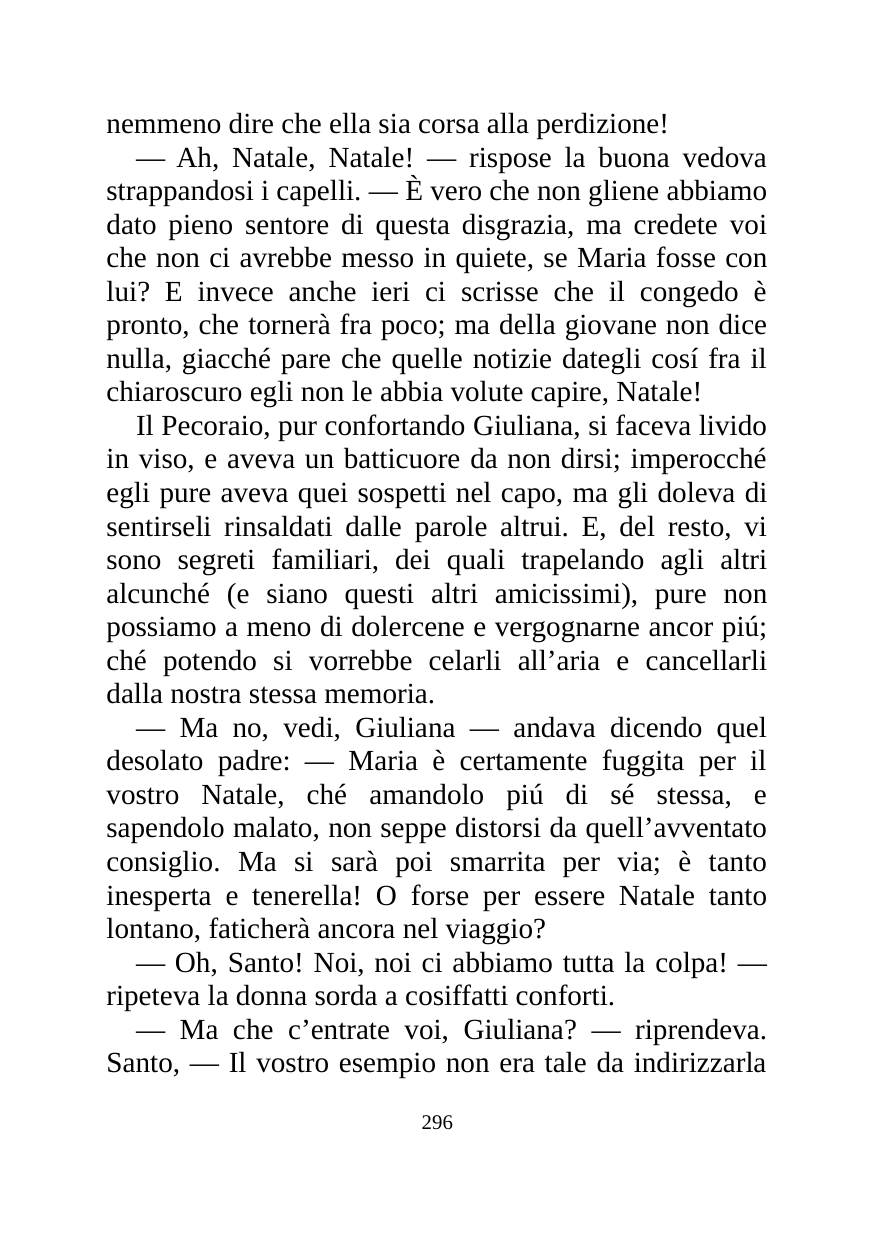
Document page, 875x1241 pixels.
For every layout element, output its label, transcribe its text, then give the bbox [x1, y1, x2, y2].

text — Ah, Natale, Natale! — rispose la buona vedova strappandosi i capelli. — È vero che non gliene abbiamo dato pieno sentore di questa disgrazia, ma credete voi che non ci avrebbe messo in quiete, se Maria fosse con lui? E invece anche ieri ci scrisse che il congedo è pronto, che tornerà fra poco; ma della giovane non dice nulla, giacché pare che quelle notizie dategli cosí fra il chiaroscuro egli non le abbia volute capire, Natale! [106, 140, 768, 408]
text — Ma no, vedi, Giuliana — andava dicendo quel desolato padre: — Maria è certamente fuggita per il vostro Natale, ché amandolo piú di sé stessa, e sapendolo malato, non seppe distorsi da quell’avventato consiglio. Ma si sarà poi smarrita per via; è tanto inesperta e tenerella! O forse per essere Natale tanto lontano, faticherà ancora nel viaggio? [106, 710, 768, 945]
text nemmeno dire che ella sia corsa alla perdizione! [106, 106, 768, 140]
text — Ma che c’entrate voi, Giuliana? — riprendeva. Santo, — Il vostro esempio non era tale da indirizzarla [106, 1012, 768, 1079]
text Il Pecoraio, pur confortando Giuliana, si faceva livido in viso, e aveva un batticuore da non dirsi; imperocché egli pure aveva quei sospetti nel capo, ma gli doleva di sentirseli rinsaldati dalle parole altrui. E, del resto, vi sono segreti familiari, dei quali trapelando agli altri alcunché (e siano questi altri amicissimi), pure non possiamo a meno di dolercene e vergognarne ancor piú; ché potendo si vorrebbe celarli all’aria e cancellarli dalla nostra stessa memoria. [106, 408, 768, 710]
text — Oh, Santo! Noi, noi ci abbiamo tutta la colpa! — ripeteva la donna sorda a cosiffatti conforti. [106, 945, 768, 1012]
